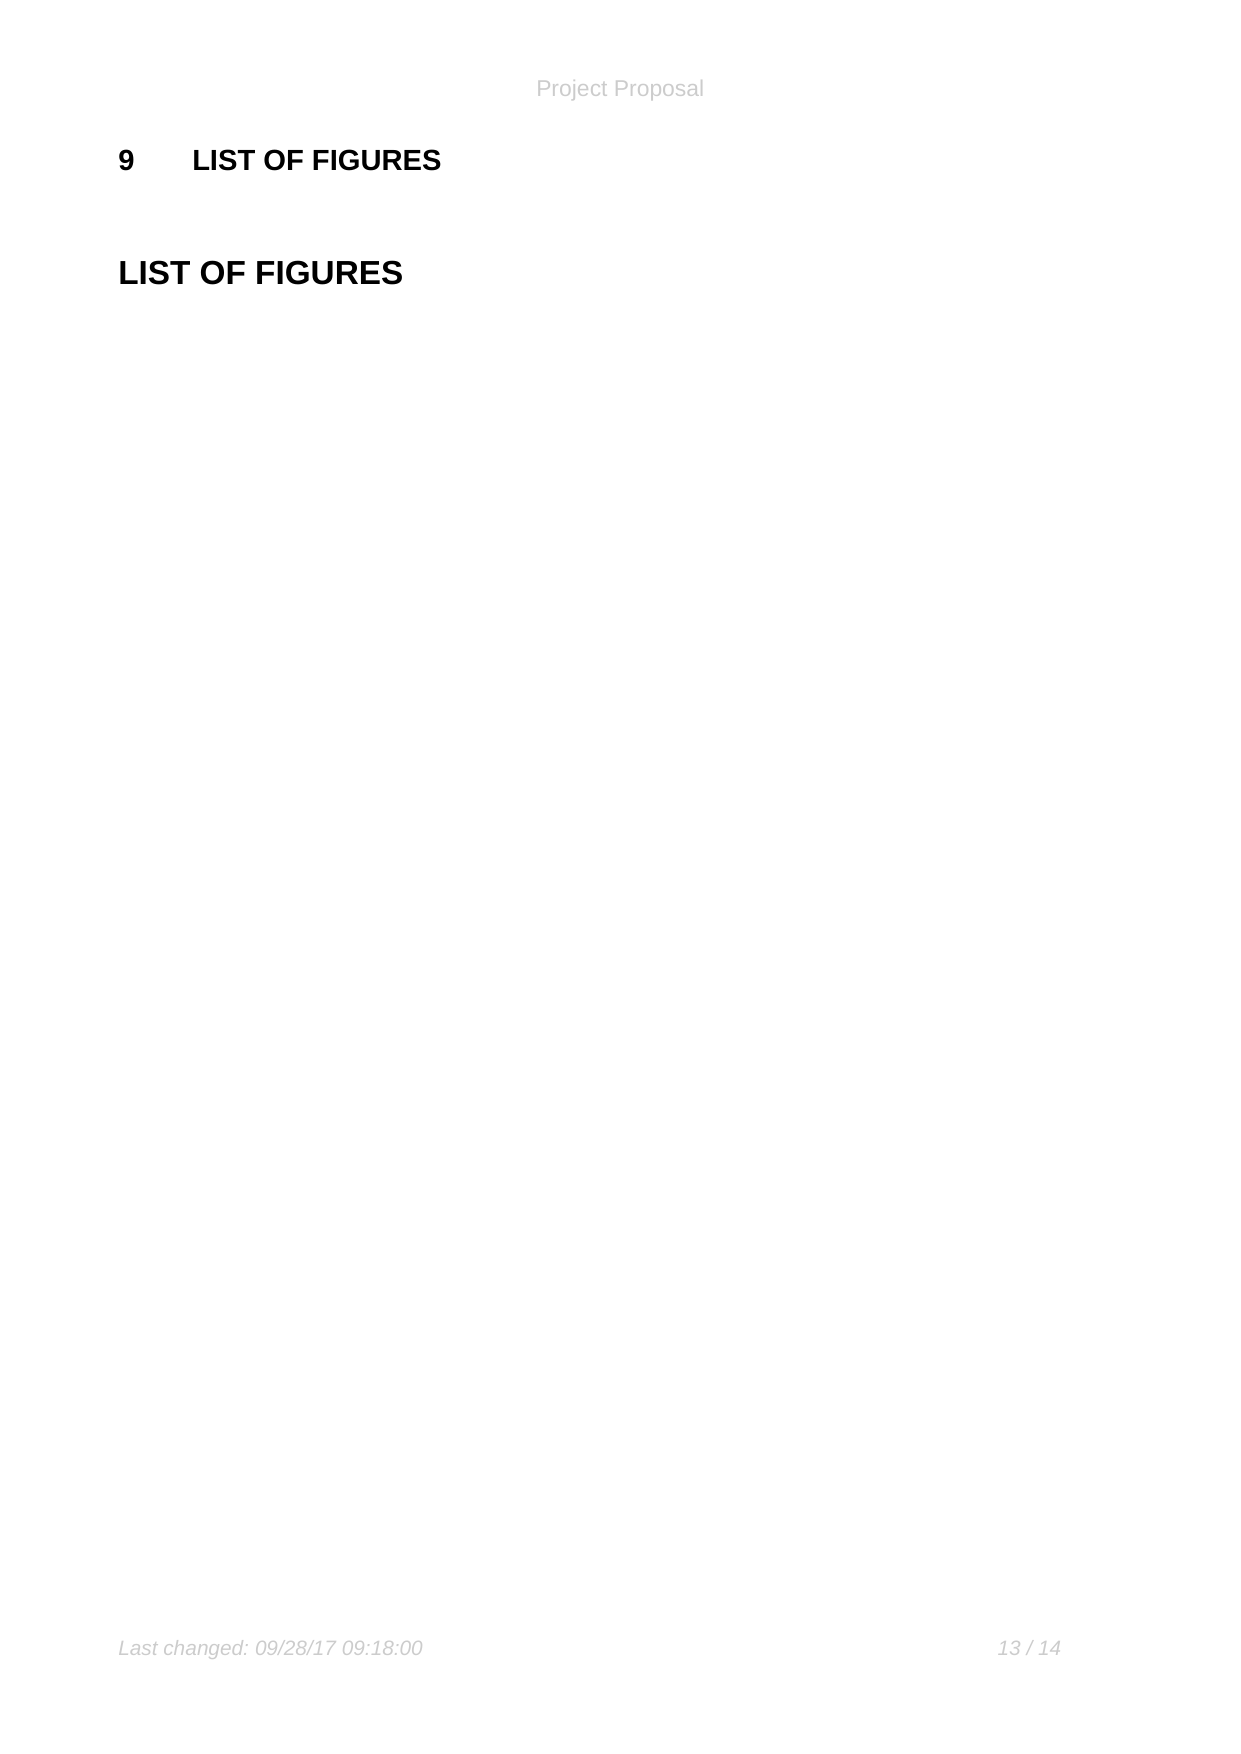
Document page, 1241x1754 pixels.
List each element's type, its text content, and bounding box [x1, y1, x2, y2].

subtitle List of Figures [118, 143, 1122, 177]
subtitle List of Figures [118, 253, 1122, 291]
